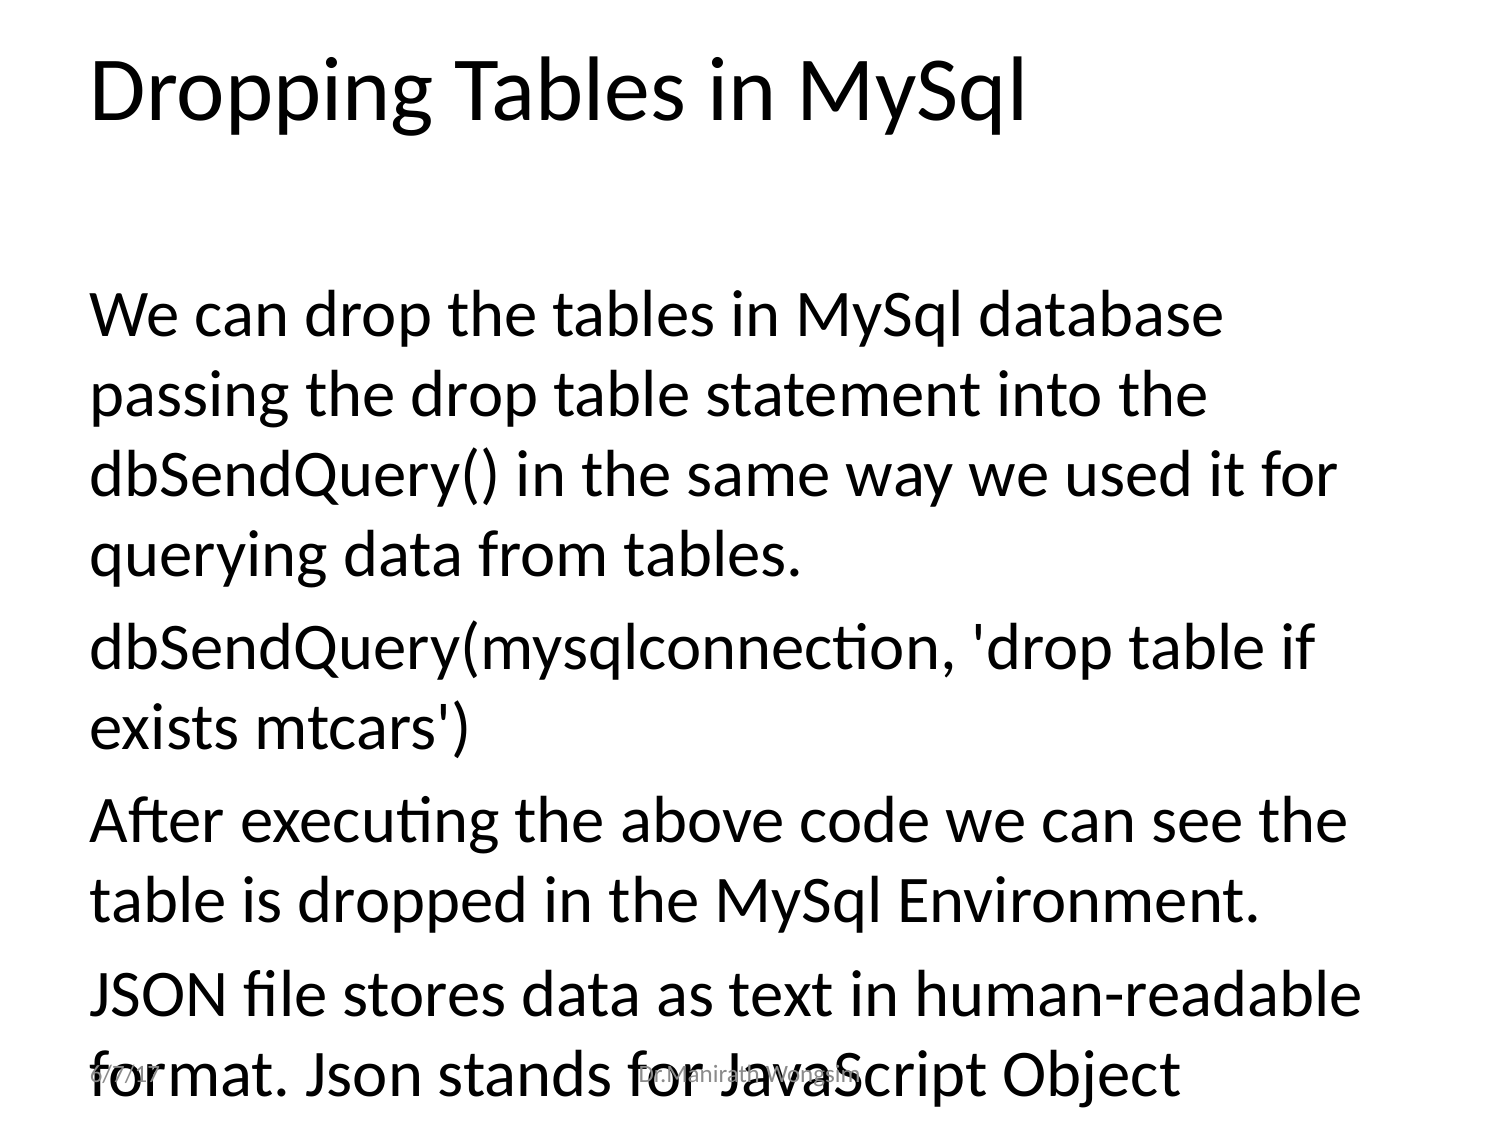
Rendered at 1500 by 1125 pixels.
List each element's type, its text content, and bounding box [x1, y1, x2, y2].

text_box We can drop the tables in MySql database passing the drop table statement into the dbSendQuery() in the same way we used it for querying data from tables. dbSendQuery(mysqlconnection, 'drop table if exists mtcars') After executing the above code we can see the table is dropped in the MySql Environment. JSON file stores data as text in human-readable format. Json stands for JavaScript Object Notation. R can read JSON files using the rjson package. [75, 262, 1425, 1005]
text_box Dr.Manirath Wongsim [512, 1042, 988, 1103]
text_box 6/7/17 [74, 1042, 425, 1103]
text_box Dropping Tables in MySql [75, 45, 1425, 233]
